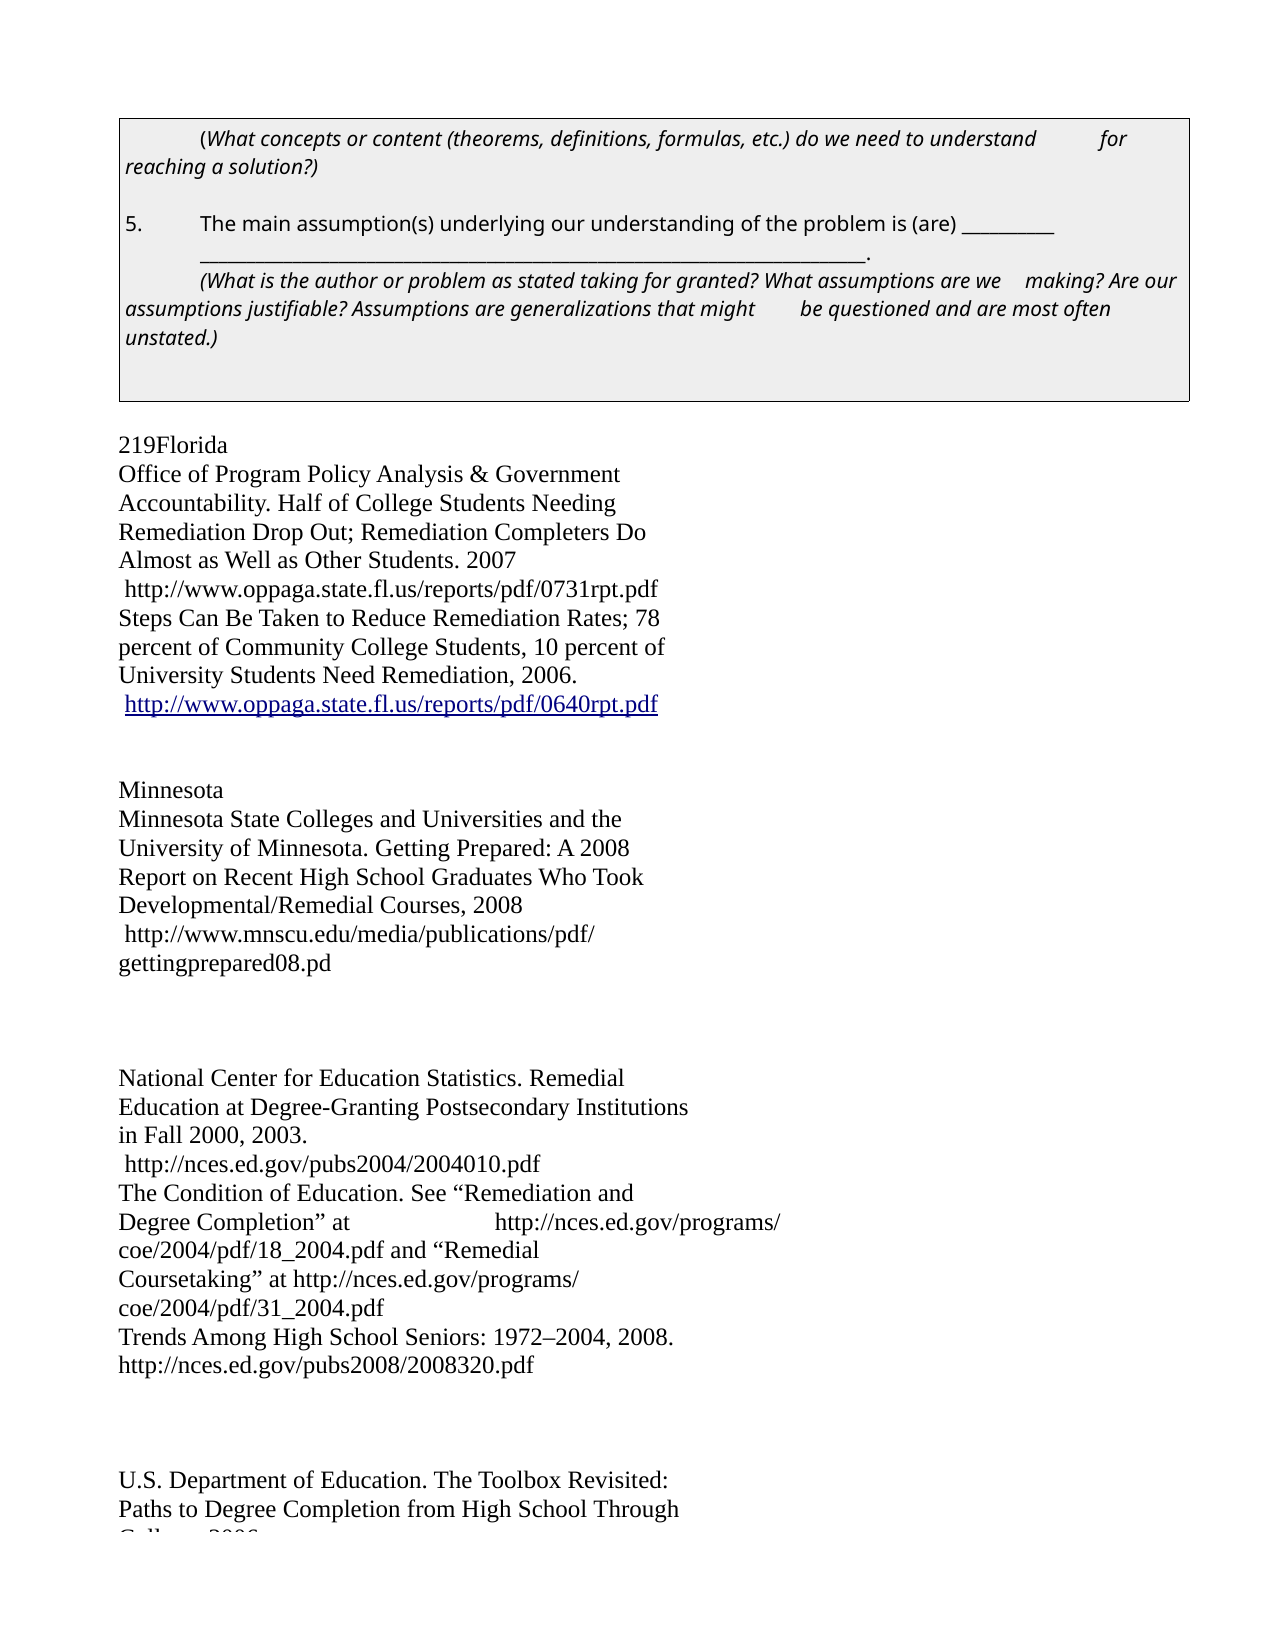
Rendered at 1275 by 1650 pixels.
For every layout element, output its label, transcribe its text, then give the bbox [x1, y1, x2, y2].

table_header (What concepts or content (theorems, definitions, formulas, etc.) do we need to understand for reaching a solution?) 5. The main assumption(s) underlying our understanding of the problem is (are) __________ ________________________________________________________________________. (What is the author or problem as stated taking for granted? What assumptions are we making? Are our assumptions justifiable? Assumptions are generalizations that might be questioned and are most often unstated.) [120, 119, 1189, 401]
